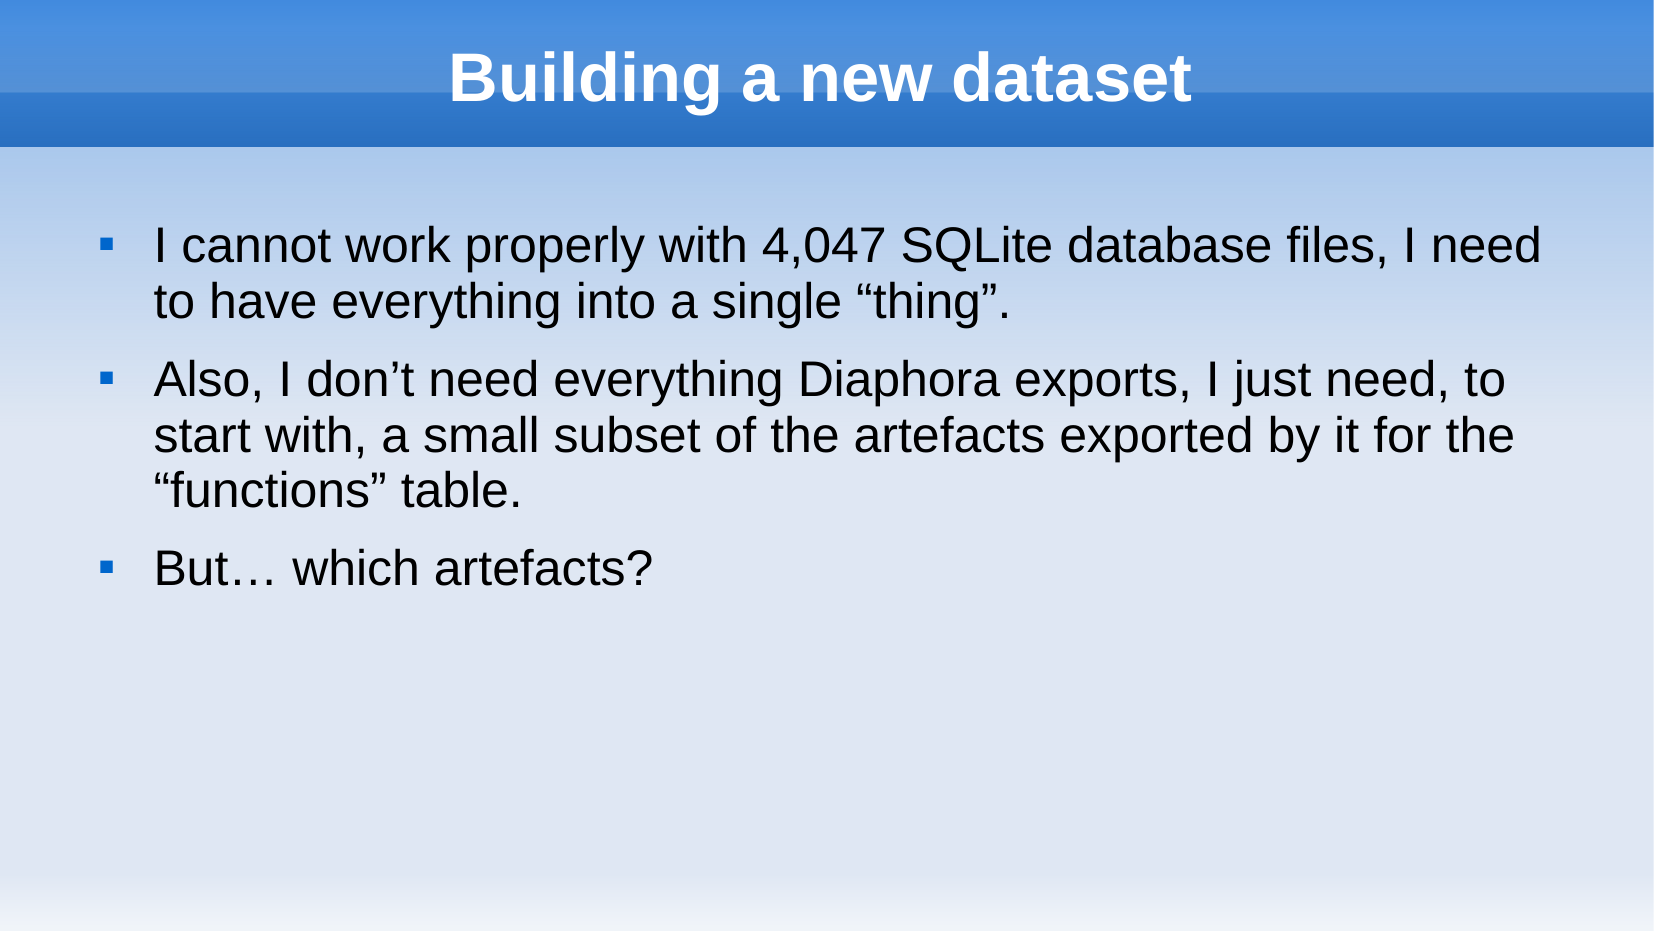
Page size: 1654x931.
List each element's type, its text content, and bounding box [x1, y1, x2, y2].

list I cannot work properly with 4,047 SQLite database files, I need to have everything into a single “thing”. Also, I don’t need everything Diaphora exports, I just need, to start with, a small subset of the artefacts exported by it for the “functions” table. But… which artefacts? [82, 217, 1571, 832]
picture [0, 0, 1654, 931]
title Building a new dataset [76, 0, 1565, 156]
